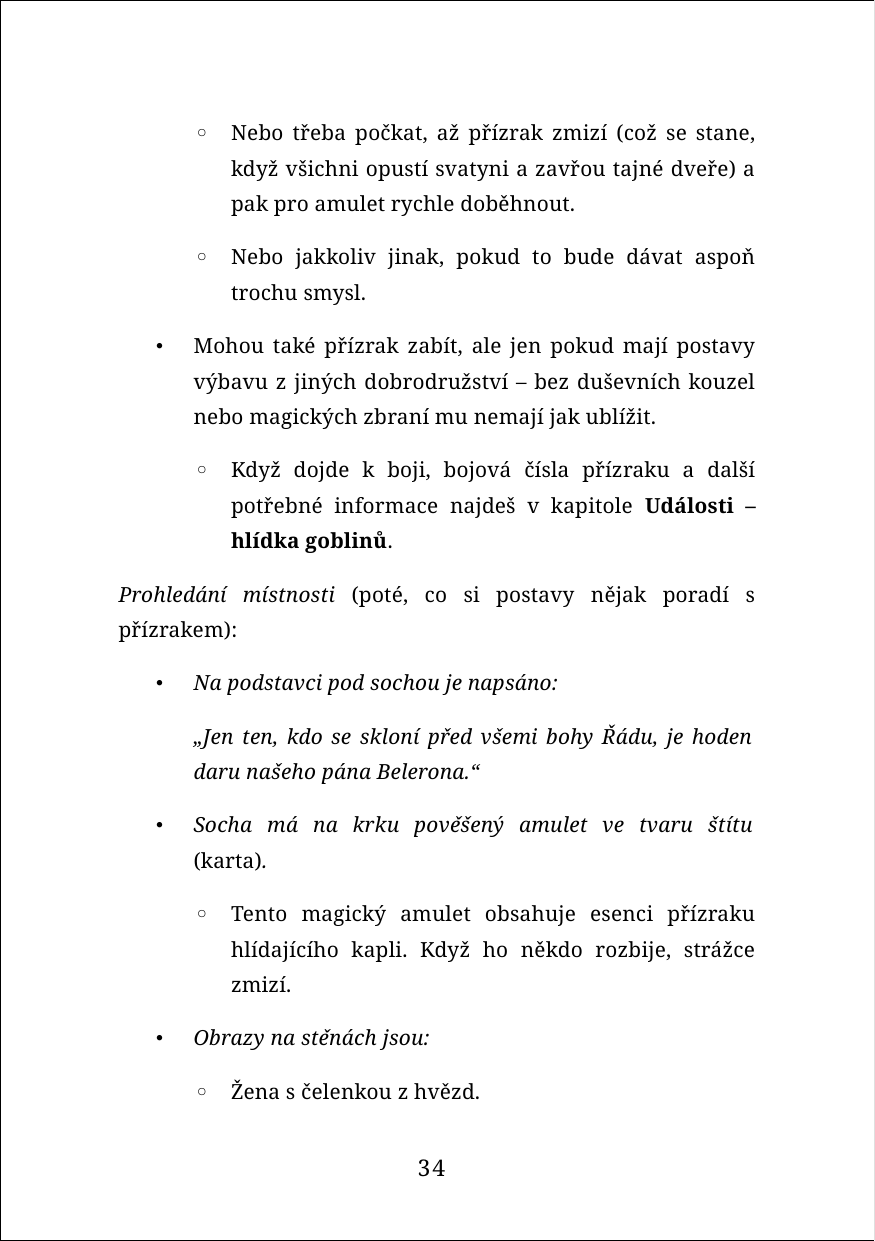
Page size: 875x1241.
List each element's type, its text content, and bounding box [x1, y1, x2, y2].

list Žena s čelenkou z hvězd. [193, 1077, 756, 1105]
list Tento magický amulet obsahuje esenci přízraku hlídajícího kapli. Když ho někdo rozbije, strážce zmizí. [193, 899, 756, 999]
list „Jen ten, kdo se skloní před všemi bohy Řádu, je hoden daru našeho pána Belerona.“ [156, 722, 756, 786]
list Socha má na krku pověšený amulet ve tvaru štítu (karta). [156, 811, 756, 874]
list Mohou také přízrak zabít, ale jen pokud mají postavy výbavu z jiných dobrodružství – bez duševních kouzel nebo magických zbraní mu nemají jak ublížit. [156, 331, 756, 431]
list Nebo jakkoliv jinak, pokud to bude dávat aspoň trochu smysl. [193, 242, 756, 306]
list Nebo třeba počkat, až přízrak zmizí (což se stane, když všichni opustí svatyni a zavřou tajné dveře) a pak pro amulet rychle doběhnout. [193, 118, 756, 218]
text Prohledání místnosti (poté, co si postavy nějak poradí s přízrakem): [118, 580, 756, 644]
list Když dojde k boji, bojová čísla přízraku a další potřebné informace najdeš v kapitole Události – hlídka goblinů. [193, 456, 756, 555]
list Na podstavci pod sochou je napsáno: [156, 668, 756, 697]
list Obrazy na stěnách jsou: [156, 1023, 756, 1052]
